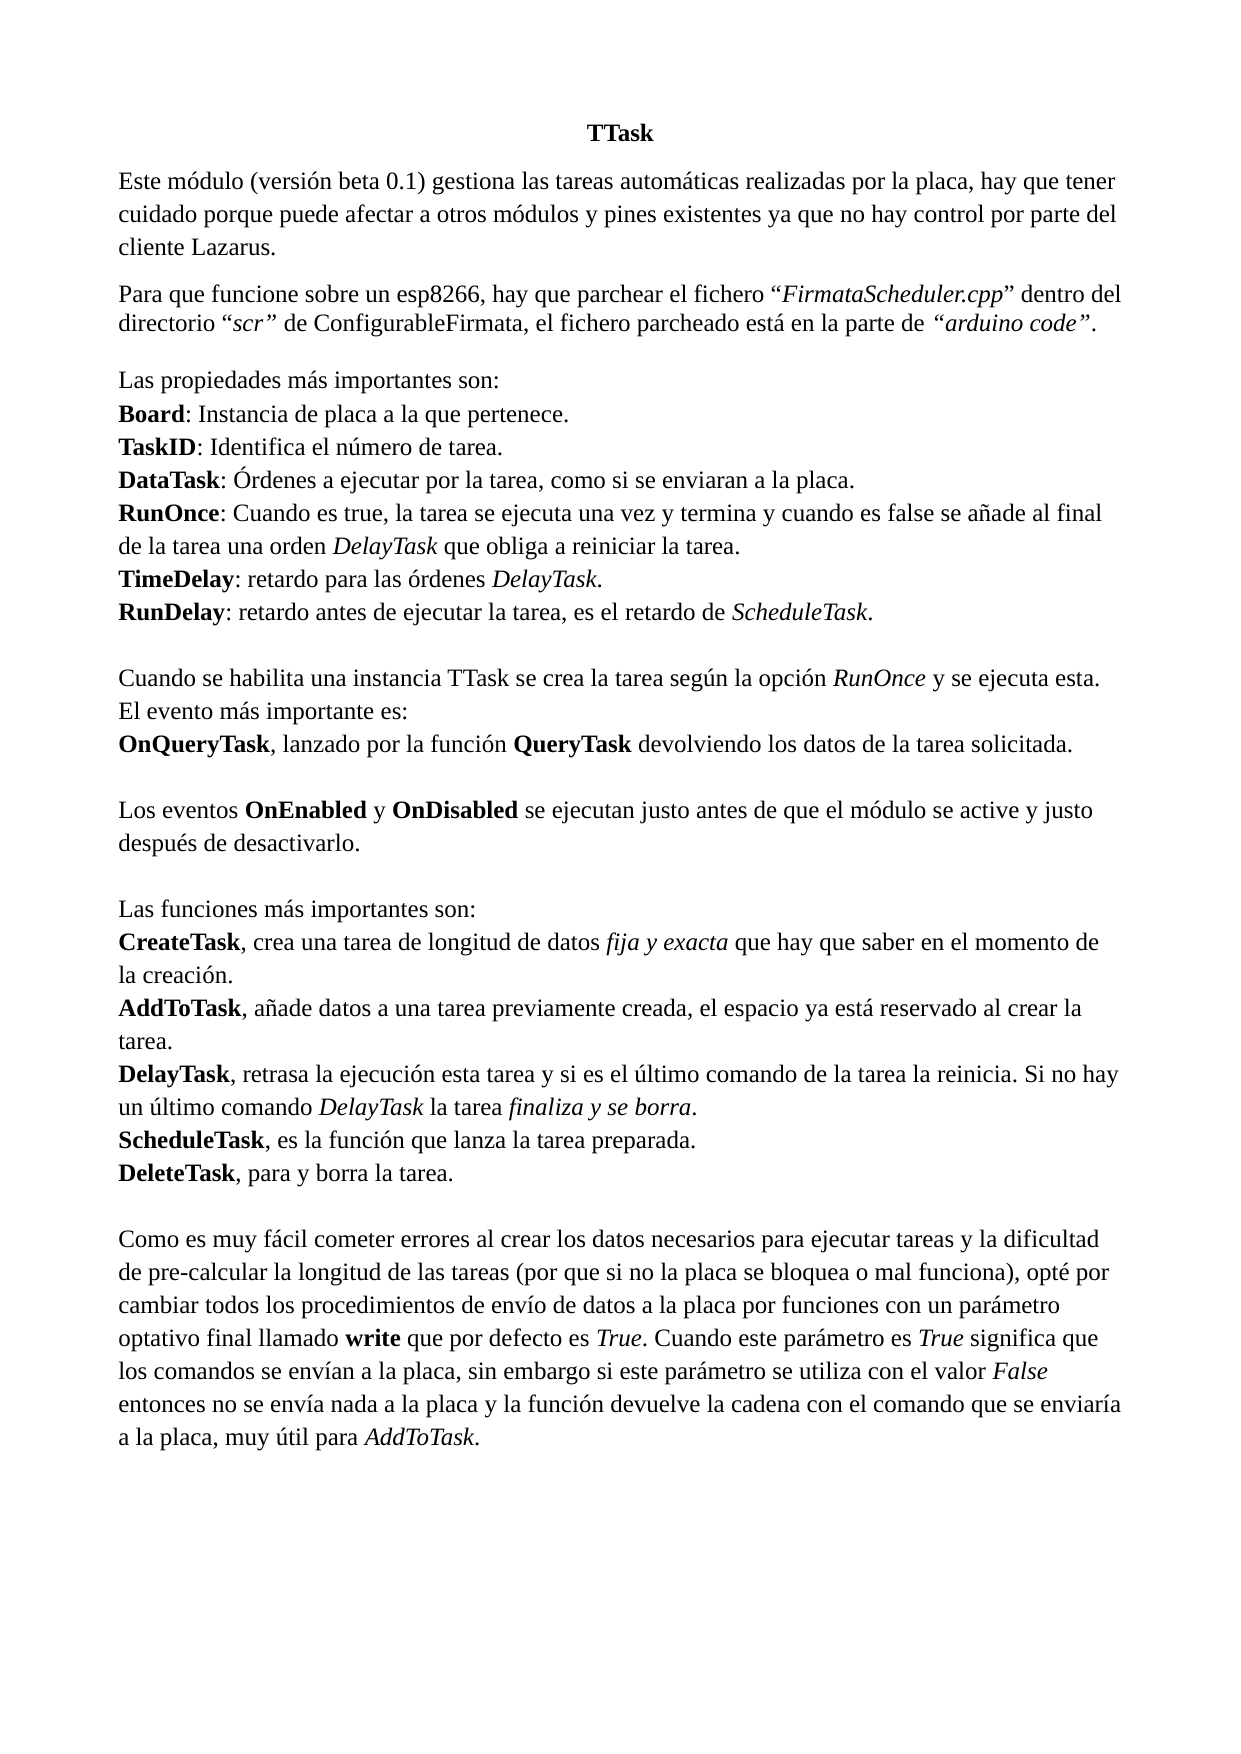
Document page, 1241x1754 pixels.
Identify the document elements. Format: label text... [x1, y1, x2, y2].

text Las funciones más importantes son: [118, 894, 1122, 923]
text RunOnce: Cuando es true, la tarea se ejecuta una vez y termina y cuando es false se añade al final de la tarea una orden DelayTask que obliga a reiniciar la tarea. [118, 498, 1122, 559]
text DelayTask, retrasa la ejecución esta tarea y si es el último comando de la tarea la reinicia. Si no hay un último comando DelayTask la tarea finaliza y se borra. [118, 1059, 1122, 1121]
text TaskID: Identifica el número de tarea. [118, 432, 1122, 460]
text ScheduleTask, es la función que lanza la tarea preparada. [118, 1125, 1122, 1154]
text AddToTask, añade datos a una tarea previamente creada, el espacio ya está reservado al crear la tarea. [118, 993, 1122, 1055]
text TTask [118, 118, 1122, 147]
text Los eventos OnEnabled y OnDisabled se ejecutan justo antes de que el módulo se active y justo después de desactivarlo. [118, 795, 1122, 857]
text DeleteTask, para y borra la tarea. [118, 1158, 1122, 1187]
text Como es muy fácil cometer errores al crear los datos necesarios para ejecutar tareas y la dificultad de pre-calcular la longitud de las tareas (por que si no la placa se bloquea o mal funciona), opté por cambiar todos los procedimientos de envío de datos a la placa por funciones con un parámetro optativo final llamado write que por defecto es True. Cuando este parámetro es True significa que los comandos se envían a la placa, sin embargo si este parámetro se utiliza con el valor False entonces no se envía nada a la placa y la función devuelve la cadena con el comando que se enviaría a la placa, muy útil para AddToTask. [118, 1224, 1122, 1451]
text OnQueryTask, lanzado por la función QueryTask devolviendo los datos de la tarea solicitada. [118, 729, 1122, 758]
text Este módulo (versión beta 0.1) gestiona las tareas automáticas realizadas por la placa, hay que tener cuidado porque puede afectar a otros módulos y pines existentes ya que no hay control por parte del cliente Lazarus. [118, 166, 1122, 261]
text DataTask: Órdenes a ejecutar por la tarea, como si se enviaran a la placa. [118, 465, 1122, 493]
text Cuando se habilita una instancia TTask se crea la tarea según la opción RunOnce y se ejecuta esta. [118, 663, 1122, 692]
text TimeDelay: retardo para las órdenes DelayTask. [118, 564, 1122, 592]
text Las propiedades más importantes son: [118, 366, 1122, 394]
text Board: Instancia de placa a la que pertenece. [118, 399, 1122, 427]
text RunDelay: retardo antes de ejecutar la tarea, es el retardo de ScheduleTask. [118, 597, 1122, 626]
text Para que funcione sobre un esp8266, hay que parchear el fichero “FirmataScheduler.cpp” dentro del directorio “scr” de ConfigurableFirmata, el fichero parcheado está en la parte de “arduino code”. [118, 279, 1122, 337]
text El evento más importante es: [118, 696, 1122, 724]
text CreateTask, crea una tarea de longitud de datos fija y exacta que hay que saber en el momento de la creación. [118, 927, 1122, 989]
